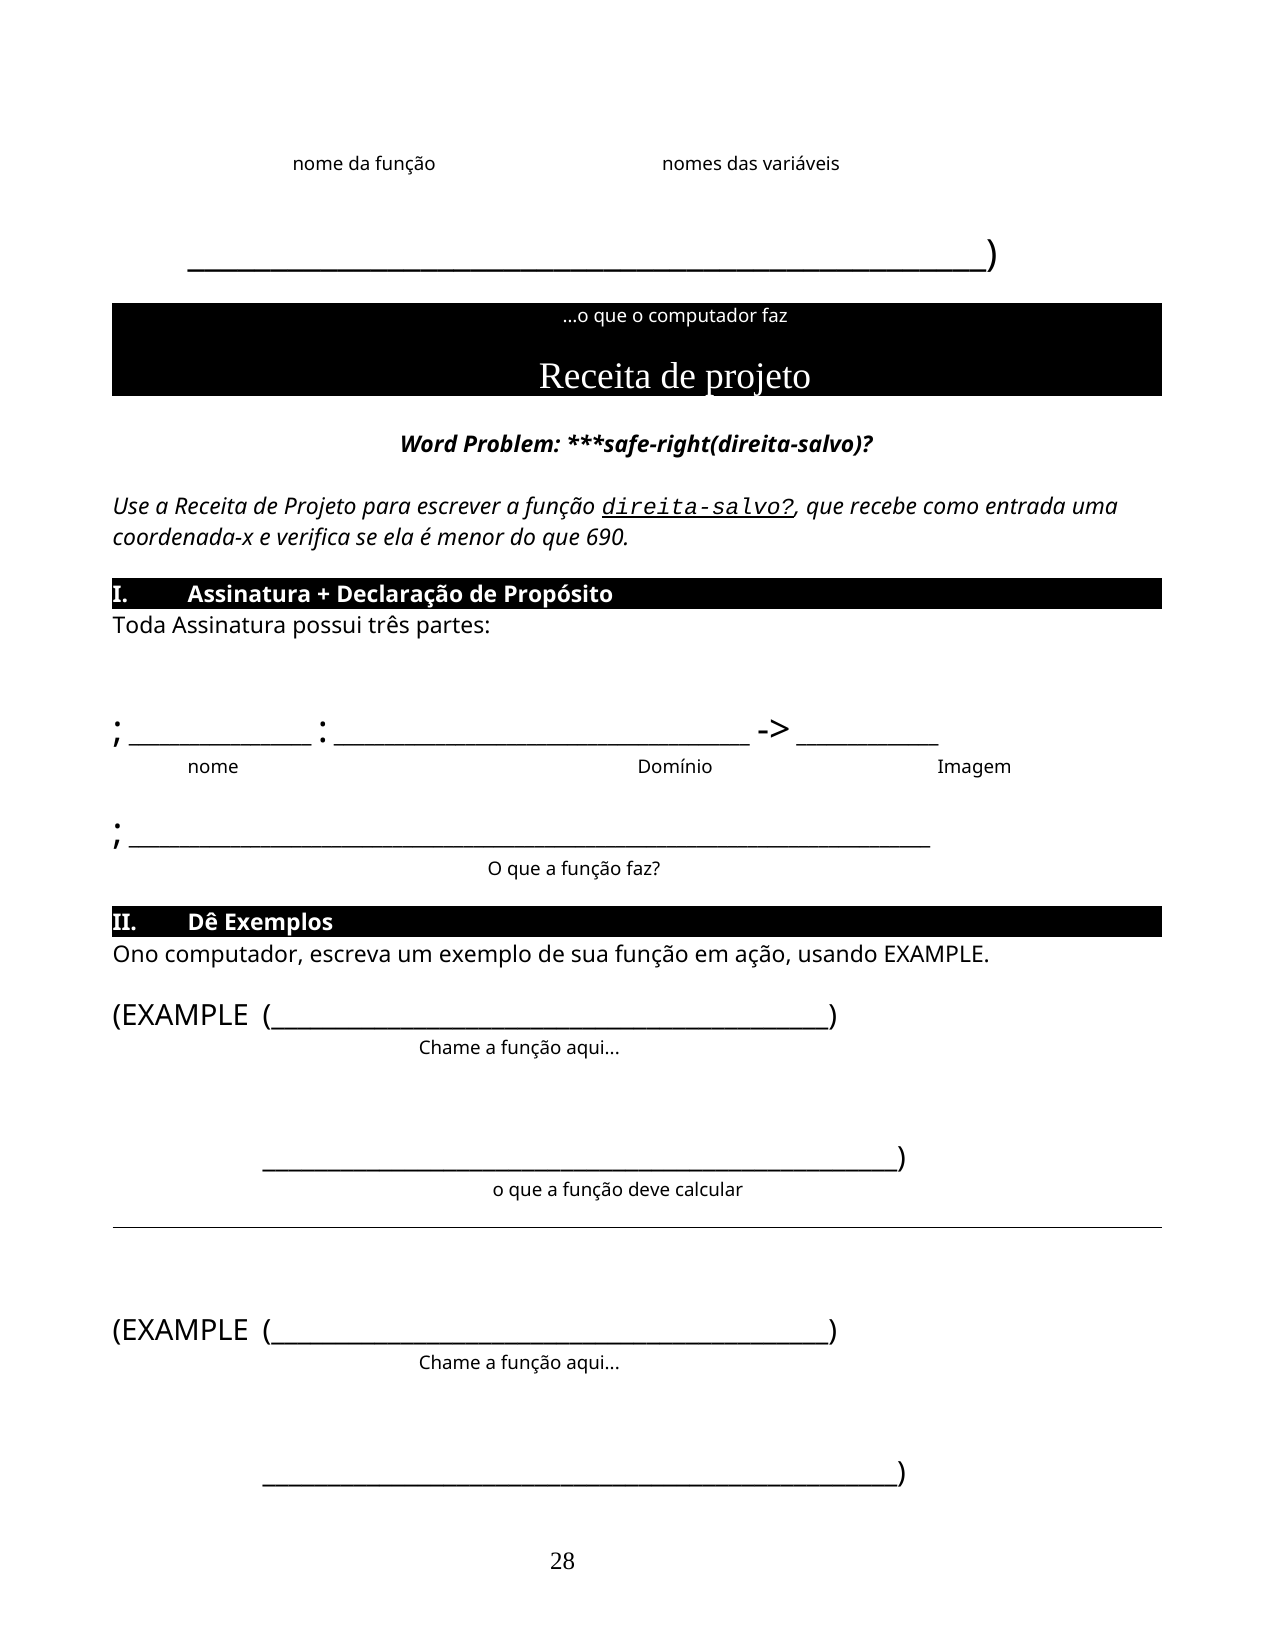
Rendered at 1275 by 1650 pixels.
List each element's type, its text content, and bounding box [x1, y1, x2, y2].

text nome da função nomes das variáveis [112, 150, 1162, 176]
text (EXAMPLE (___________________________________________) [112, 995, 1162, 1034]
text ; _______________________________________________________________________________ [112, 805, 1162, 856]
subtitle Assinatura + Declaração de Propósito [112, 578, 1162, 609]
text Use a Receita de Projeto para escrever a função direita-salvo?, que recebe como entrada uma coordenada-x e verifica se ela é menor do que 690. [112, 490, 1162, 553]
subtitle Dê Exemplos [112, 906, 1162, 937]
text nome Domínio Imagem [112, 754, 1162, 779]
text ; __________________ : _________________________________________ -> ______________ [112, 703, 1162, 754]
text Ono computador, escreva um exemplo de sua função em ação, usando EXAMPLE. [112, 937, 1162, 969]
text Chame a função aqui... [337, 1034, 1162, 1060]
text _________________________________________________) [187, 1136, 1162, 1176]
text Toda Assinatura possui três partes: [112, 609, 1162, 640]
text (EXAMPLE (___________________________________________) [112, 1310, 1162, 1349]
text o que a função deve calcular [487, 1176, 1162, 1202]
text Word Problem: ***safe-right(direita-salvo)? [112, 427, 1162, 459]
text O que a função faz? [112, 856, 1162, 881]
subtitle Receita de projeto [112, 353, 1162, 396]
subtitle …o que o computador faz [112, 303, 1162, 328]
text Chame a função aqui... [337, 1349, 1162, 1375]
text ________________________________________________) [112, 227, 1162, 278]
text _________________________________________________) [187, 1451, 1162, 1491]
